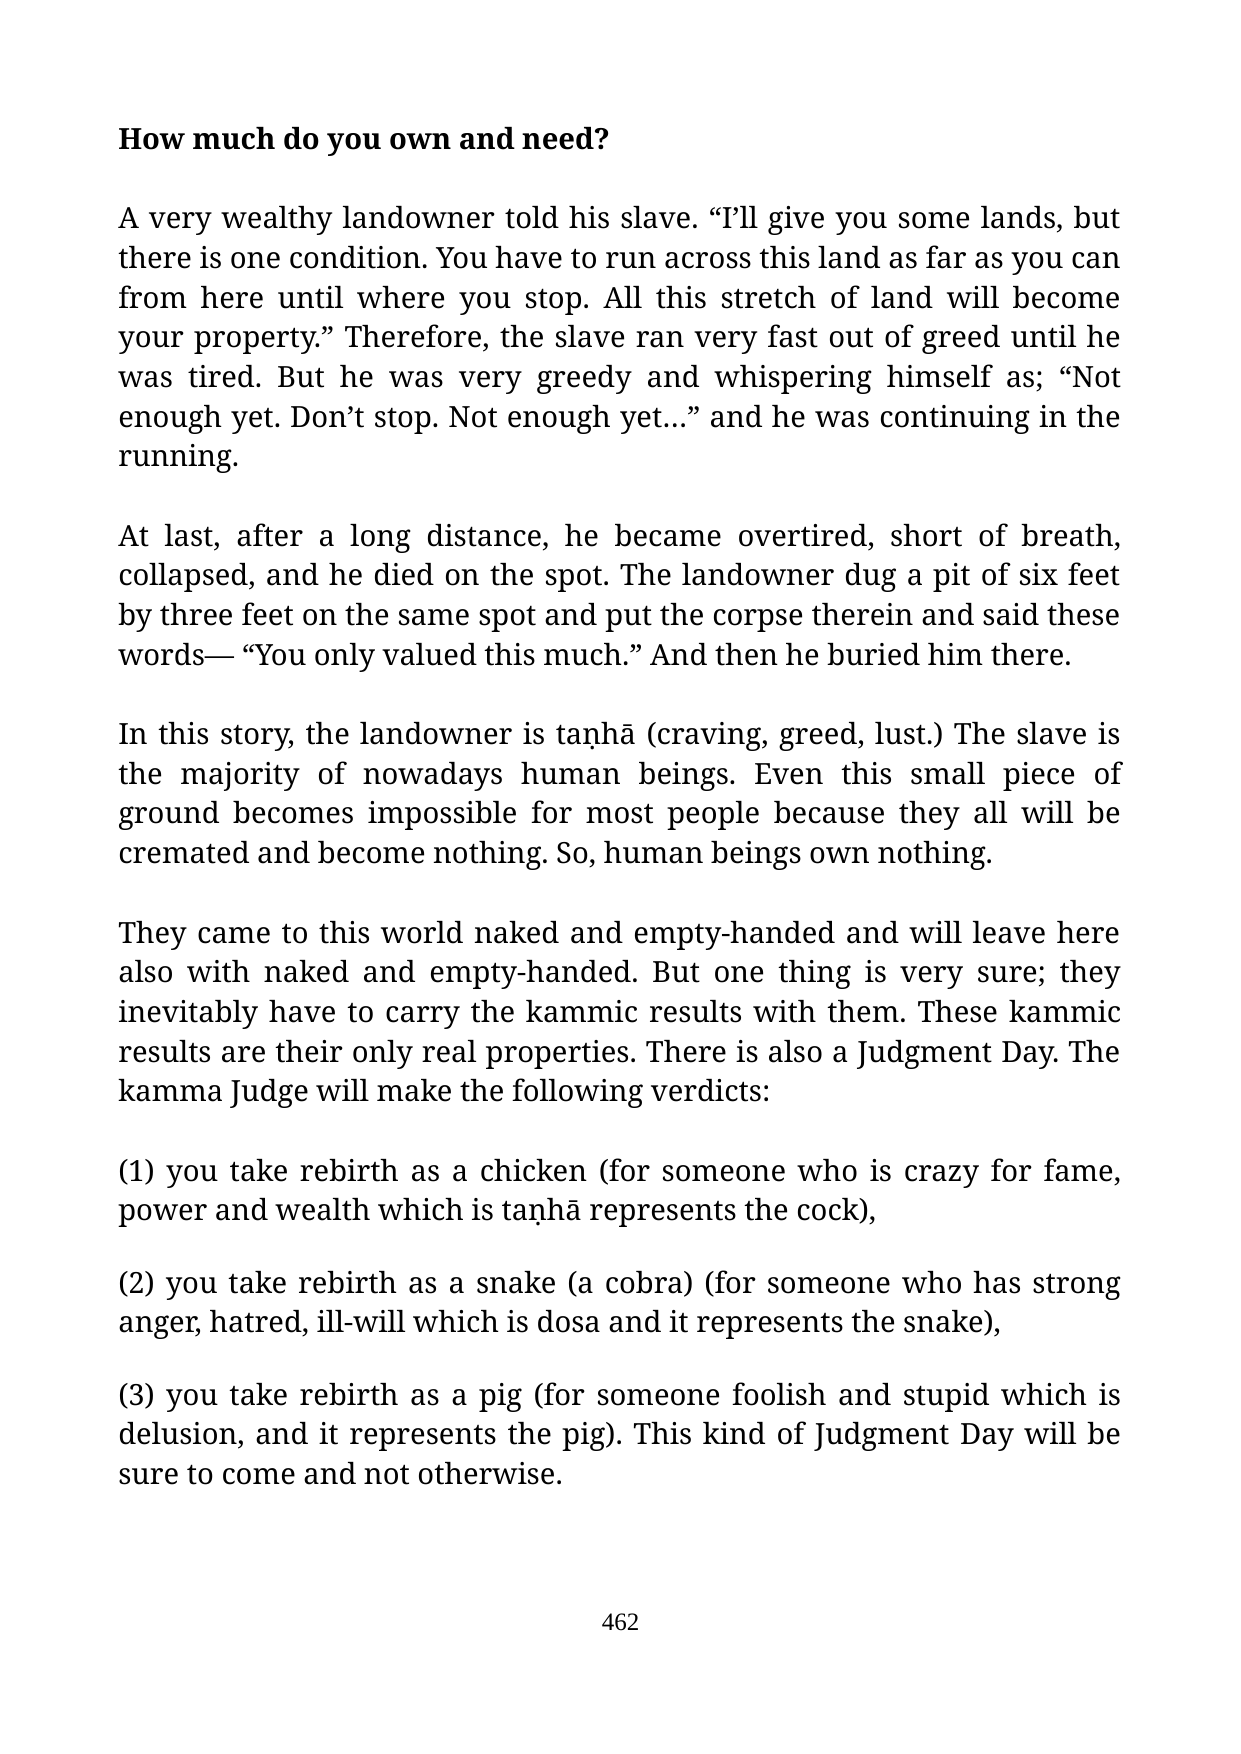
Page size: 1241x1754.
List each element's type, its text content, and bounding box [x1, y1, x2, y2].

text How much do you own and need? A very wealthy landowner told his slave. “I’ll give you some lands, but there is one condition. You have to run across this land as far as you can from here until where you stop. All this stretch of land will become your property.” Therefore, the slave ran very fast out of greed until he was tired. But he was very greedy and whispering himself as; “Not enough yet. Don’t stop. Not enough yet…” and he was continuing in the running. At last, after a long distance, he became overtired, short of breath, collapsed, and he died on the spot. The landowner dug a pit of six feet by three feet on the same spot and put the corpse therein and said these words— “You only valued this much.” And then he buried him there. In this story, the landowner is taṇhā (craving, greed, lust.) The slave is the majority of nowadays human beings. Even this small piece of ground becomes impossible for most people because they all will be cremated and become nothing. So, human beings own nothing. They came to this world naked and empty-handed and will leave here also with naked and empty-handed. But one thing is very sure; they inevitably have to carry the kammic results with them. These kammic results are their only real properties. There is also a Judgment Day. The kamma Judge will make the following verdicts: (1) you take rebirth as a chicken (for someone who is crazy for fame, power and wealth which is taṇhā represents the cock), [118, 118, 1122, 1229]
text (3) you take rebirth as a pig (for someone foolish and stupid which is delusion, and it represents the pig). This kind of Judgment Day will be sure to come and not otherwise. [118, 1374, 1122, 1493]
text (2) you take rebirth as a snake (a cobra) (for someone who has strong anger, hatred, ill-will which is dosa and it represents the snake), [118, 1262, 1122, 1341]
